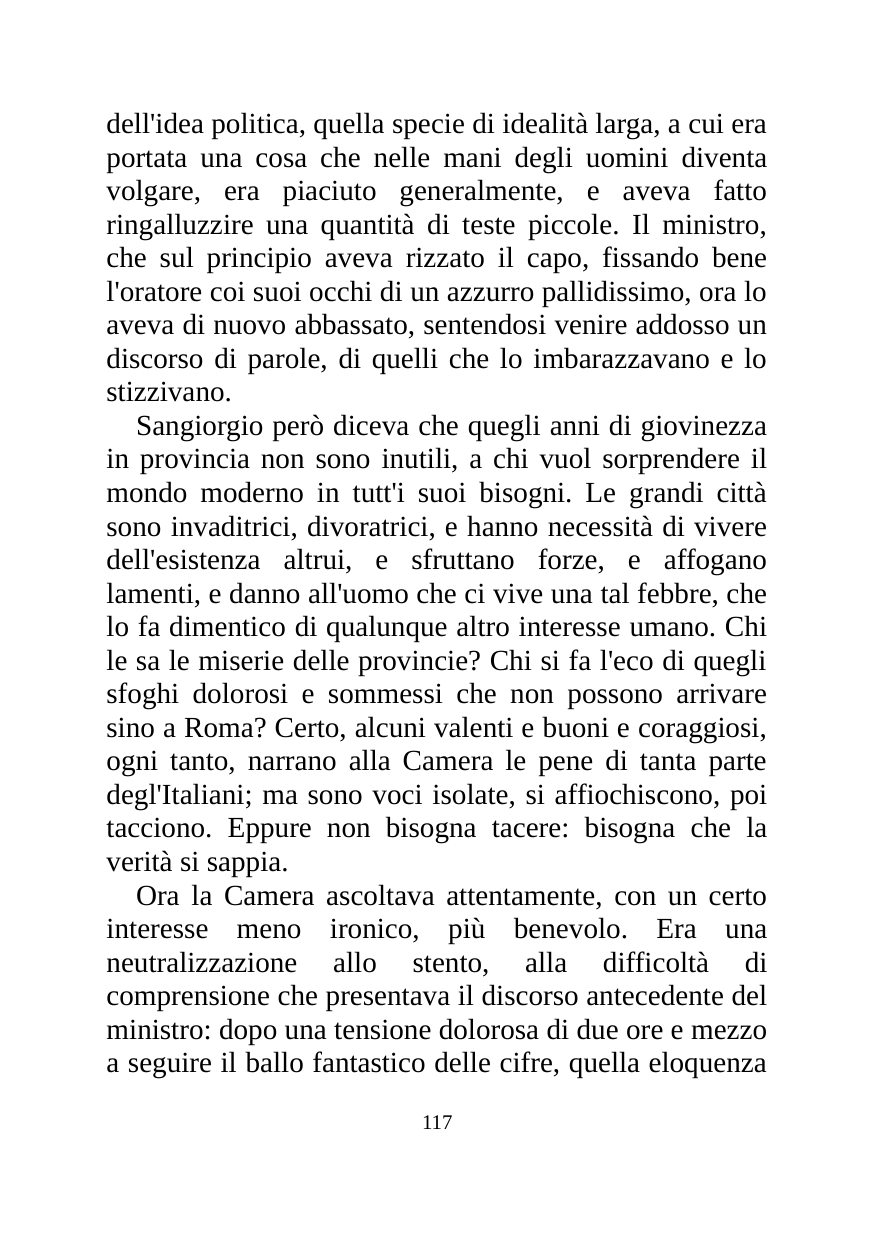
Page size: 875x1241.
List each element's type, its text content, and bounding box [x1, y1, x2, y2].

text dell'idea politica, quella specie di idealità larga, a cui era portata una cosa che nelle mani degli uomini diventa volgare, era piaciuto generalmente, e aveva fatto ringalluzzire una quantità di teste piccole. Il ministro, che sul principio aveva rizzato il capo, fissando bene l'oratore coi suoi occhi di un azzurro pallidissimo, ora lo aveva di nuovo abbassato, sentendosi venire addosso un discorso di parole, di quelli che lo imbarazzavano e lo stizzivano. [106, 106, 768, 408]
text Ora la Camera ascoltava attentamente, con un certo interesse meno ironico, più benevolo. Era una neutralizzazione allo stento, alla difficoltà di comprensione che presentava il discorso antecedente del ministro: dopo una tensione dolorosa di due ore e mezzo a seguire il ballo fantastico delle cifre, quella eloquenza [106, 878, 768, 1079]
text Sangiorgio però diceva che quegli anni di giovinezza in provincia non sono inutili, a chi vuol sorprendere il mondo moderno in tutt'i suoi bisogni. Le grandi città sono invaditrici, divoratrici, e hanno necessità di vivere dell'esistenza altrui, e sfruttano forze, e affogano lamenti, e danno all'uomo che ci vive una tal febbre, che lo fa dimentico di qualunque altro interesse umano. Chi le sa le miserie delle provincie? Chi si fa l'eco di quegli sfoghi dolorosi e sommessi che non possono arrivare sino a Roma? Certo, alcuni valenti e buoni e coraggiosi, ogni tanto, narrano alla Camera le pene di tanta parte degl'Italiani; ma sono voci isolate, si affiochiscono, poi tacciono. Eppure non bisogna tacere: bisogna che la verità si sappia. [106, 408, 768, 878]
